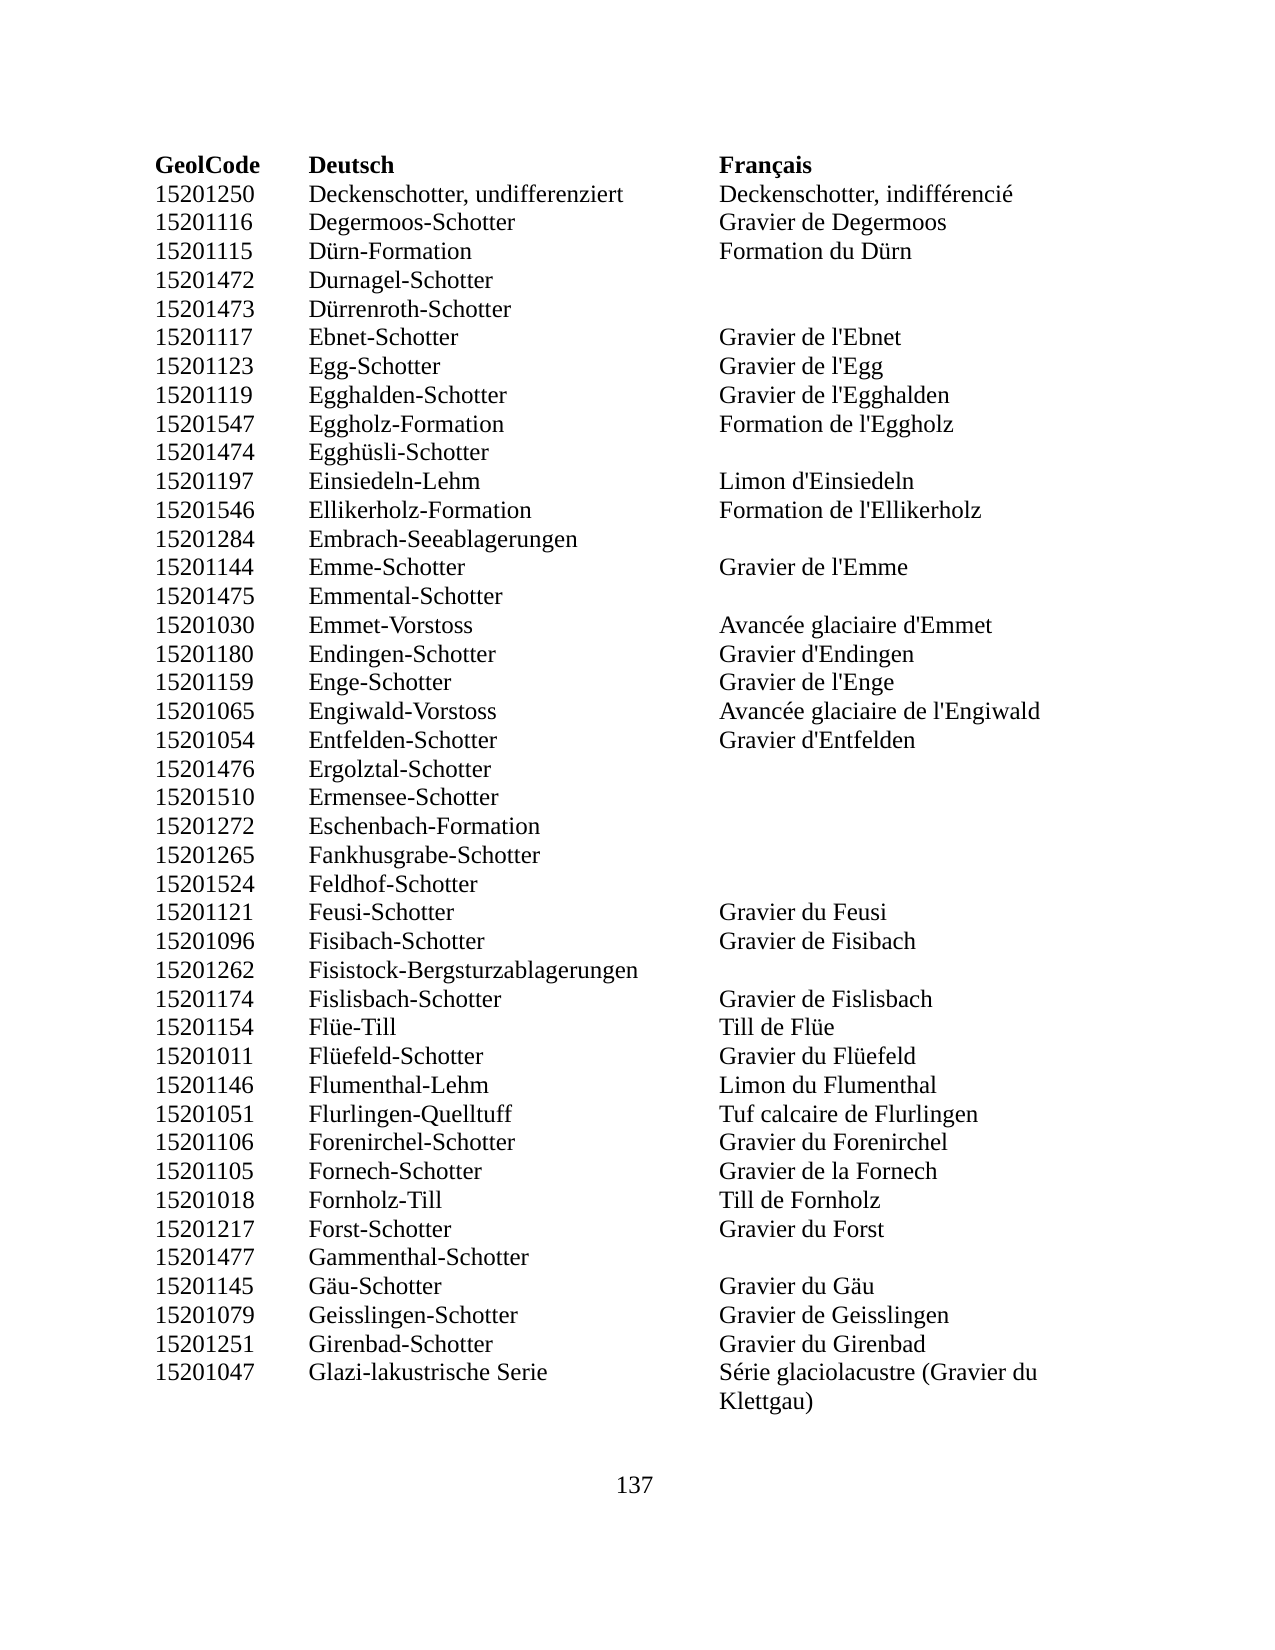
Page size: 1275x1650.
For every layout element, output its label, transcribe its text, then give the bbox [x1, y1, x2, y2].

table_cell Gravier du Feusi [714, 898, 1125, 926]
table_cell Egghüsli-Schotter [304, 438, 714, 466]
table_cell Eschenbach-Formation [304, 811, 714, 840]
table_cell Gravier de l'Enge [714, 668, 1125, 696]
table_cell 15201262 [150, 955, 304, 984]
table_header Français [714, 150, 1125, 179]
table_cell Gravier du Flüefeld [714, 1041, 1125, 1070]
table_cell Formation du Dürn [714, 236, 1125, 265]
table_cell Deckenschotter, undifferenziert [304, 179, 714, 207]
table_cell 15201145 [150, 1271, 304, 1300]
table_cell 15201065 [150, 696, 304, 725]
table_cell 15201018 [150, 1185, 304, 1214]
table_cell Avancée glaciaire d'Emmet [714, 610, 1125, 639]
table_cell [714, 754, 1125, 782]
table_cell Gravier de Fisibach [714, 926, 1125, 955]
table_cell Série glaciolacustre (Gravier du Klettgau) [714, 1358, 1125, 1415]
table_cell Gravier de l'Emme [714, 553, 1125, 581]
table_cell 15201115 [150, 236, 304, 265]
table_cell 15201265 [150, 840, 304, 869]
table_cell Flüe-Till [304, 1013, 714, 1041]
table_header Deutsch [304, 150, 714, 179]
table_cell Formation de l'Ellikerholz [714, 495, 1125, 524]
table_cell Gravier de Fislisbach [714, 984, 1125, 1012]
table_cell 15201105 [150, 1156, 304, 1185]
table_cell 15201472 [150, 265, 304, 294]
table_cell Dürrenroth-Schotter [304, 294, 714, 322]
table_cell Gravier de la Fornech [714, 1156, 1125, 1185]
table_cell [714, 783, 1125, 811]
table_cell 15201011 [150, 1041, 304, 1070]
table_cell [714, 955, 1125, 984]
table_cell Gravier de Geisslingen [714, 1300, 1125, 1329]
table_cell 15201475 [150, 581, 304, 610]
table_cell Till de Flüe [714, 1013, 1125, 1041]
table_cell Tuf calcaire de Flurlingen [714, 1099, 1125, 1127]
table_cell Forenirchel-Schotter [304, 1128, 714, 1156]
table_cell 15201174 [150, 984, 304, 1012]
table_cell Flurlingen-Quelltuff [304, 1099, 714, 1127]
table_cell 15201524 [150, 869, 304, 897]
table_cell [714, 265, 1125, 294]
table_cell 15201250 [150, 179, 304, 207]
table_cell Eggholz-Formation [304, 409, 714, 437]
table_cell Ergolztal-Schotter [304, 754, 714, 782]
table_cell Gammenthal-Schotter [304, 1243, 714, 1271]
table_cell Gravier de Degermoos [714, 208, 1125, 236]
table_cell Emme-Schotter [304, 553, 714, 581]
table_cell Flumenthal-Lehm [304, 1070, 714, 1099]
table_cell 15201117 [150, 323, 304, 351]
table_cell [714, 869, 1125, 897]
table_cell Glazi-lakustrische Serie [304, 1358, 714, 1415]
table_cell 15201473 [150, 294, 304, 322]
table_cell 15201510 [150, 783, 304, 811]
table_cell Endingen-Schotter [304, 639, 714, 667]
table_cell [714, 840, 1125, 869]
table_cell Gravier du Forenirchel [714, 1128, 1125, 1156]
table_cell Fisistock-Bergsturzablagerungen [304, 955, 714, 984]
table_cell 15201154 [150, 1013, 304, 1041]
table_cell 15201546 [150, 495, 304, 524]
table_cell Gravier du Girenbad [714, 1329, 1125, 1357]
table_cell Ermensee-Schotter [304, 783, 714, 811]
table_cell Flüefeld-Schotter [304, 1041, 714, 1070]
table_cell Limon du Flumenthal [714, 1070, 1125, 1099]
table_cell Gravier de l'Egg [714, 351, 1125, 380]
table_cell Gravier de l'Ebnet [714, 323, 1125, 351]
table_cell 15201144 [150, 553, 304, 581]
table_cell 15201054 [150, 725, 304, 754]
table_cell Dürn-Formation [304, 236, 714, 265]
table_cell 15201047 [150, 1358, 304, 1415]
table_cell 15201284 [150, 524, 304, 552]
table_cell [714, 438, 1125, 466]
table_cell Fankhusgrabe-Schotter [304, 840, 714, 869]
table_cell Durnagel-Schotter [304, 265, 714, 294]
table_cell 15201477 [150, 1243, 304, 1271]
table_cell Engiwald-Vorstoss [304, 696, 714, 725]
table_cell Gravier de l'Egghalden [714, 380, 1125, 409]
table_cell 15201030 [150, 610, 304, 639]
table_cell Degermoos-Schotter [304, 208, 714, 236]
table_cell Ellikerholz-Formation [304, 495, 714, 524]
table_cell [714, 1243, 1125, 1271]
table_header GeolCode [150, 150, 304, 179]
table_cell 15201146 [150, 1070, 304, 1099]
table_cell Egghalden-Schotter [304, 380, 714, 409]
table_cell 15201116 [150, 208, 304, 236]
table_cell 15201476 [150, 754, 304, 782]
table_cell Embrach-Seeablagerungen [304, 524, 714, 552]
table_cell Gravier d'Entfelden [714, 725, 1125, 754]
table_cell 15201159 [150, 668, 304, 696]
table_cell 15201474 [150, 438, 304, 466]
table_cell Gravier du Gäu [714, 1271, 1125, 1300]
table_cell 15201272 [150, 811, 304, 840]
table_cell Gravier du Forst [714, 1214, 1125, 1242]
table_cell Fislisbach-Schotter [304, 984, 714, 1012]
table_cell Fornech-Schotter [304, 1156, 714, 1185]
table_cell [714, 294, 1125, 322]
table_cell Forst-Schotter [304, 1214, 714, 1242]
table_cell 15201217 [150, 1214, 304, 1242]
table_cell 15201106 [150, 1128, 304, 1156]
table_cell Fisibach-Schotter [304, 926, 714, 955]
table_cell 15201119 [150, 380, 304, 409]
table_cell 15201096 [150, 926, 304, 955]
table_cell 15201547 [150, 409, 304, 437]
table_cell 15201251 [150, 1329, 304, 1357]
table_cell 15201051 [150, 1099, 304, 1127]
table_cell Emmet-Vorstoss [304, 610, 714, 639]
table_cell Fornholz-Till [304, 1185, 714, 1214]
table_cell 15201123 [150, 351, 304, 380]
table_cell [714, 581, 1125, 610]
table_cell [714, 811, 1125, 840]
table_cell Geisslingen-Schotter [304, 1300, 714, 1329]
table_cell Ebnet-Schotter [304, 323, 714, 351]
table_cell Limon d'Einsiedeln [714, 466, 1125, 495]
table_cell 15201121 [150, 898, 304, 926]
table_cell Deckenschotter, indifférencié [714, 179, 1125, 207]
table_cell Entfelden-Schotter [304, 725, 714, 754]
table_cell Gäu-Schotter [304, 1271, 714, 1300]
table_cell 15201180 [150, 639, 304, 667]
table_cell Egg-Schotter [304, 351, 714, 380]
table_cell 15201197 [150, 466, 304, 495]
table_cell Till de Fornholz [714, 1185, 1125, 1214]
table_cell Einsiedeln-Lehm [304, 466, 714, 495]
table_cell Feusi-Schotter [304, 898, 714, 926]
table_cell Girenbad-Schotter [304, 1329, 714, 1357]
table_cell 15201079 [150, 1300, 304, 1329]
table_cell Formation de l'Eggholz [714, 409, 1125, 437]
table_cell Enge-Schotter [304, 668, 714, 696]
table_cell Avancée glaciaire de l'Engiwald [714, 696, 1125, 725]
table_cell Feldhof-Schotter [304, 869, 714, 897]
table_cell Gravier d'Endingen [714, 639, 1125, 667]
table_cell Emmental-Schotter [304, 581, 714, 610]
table_cell [714, 524, 1125, 552]
